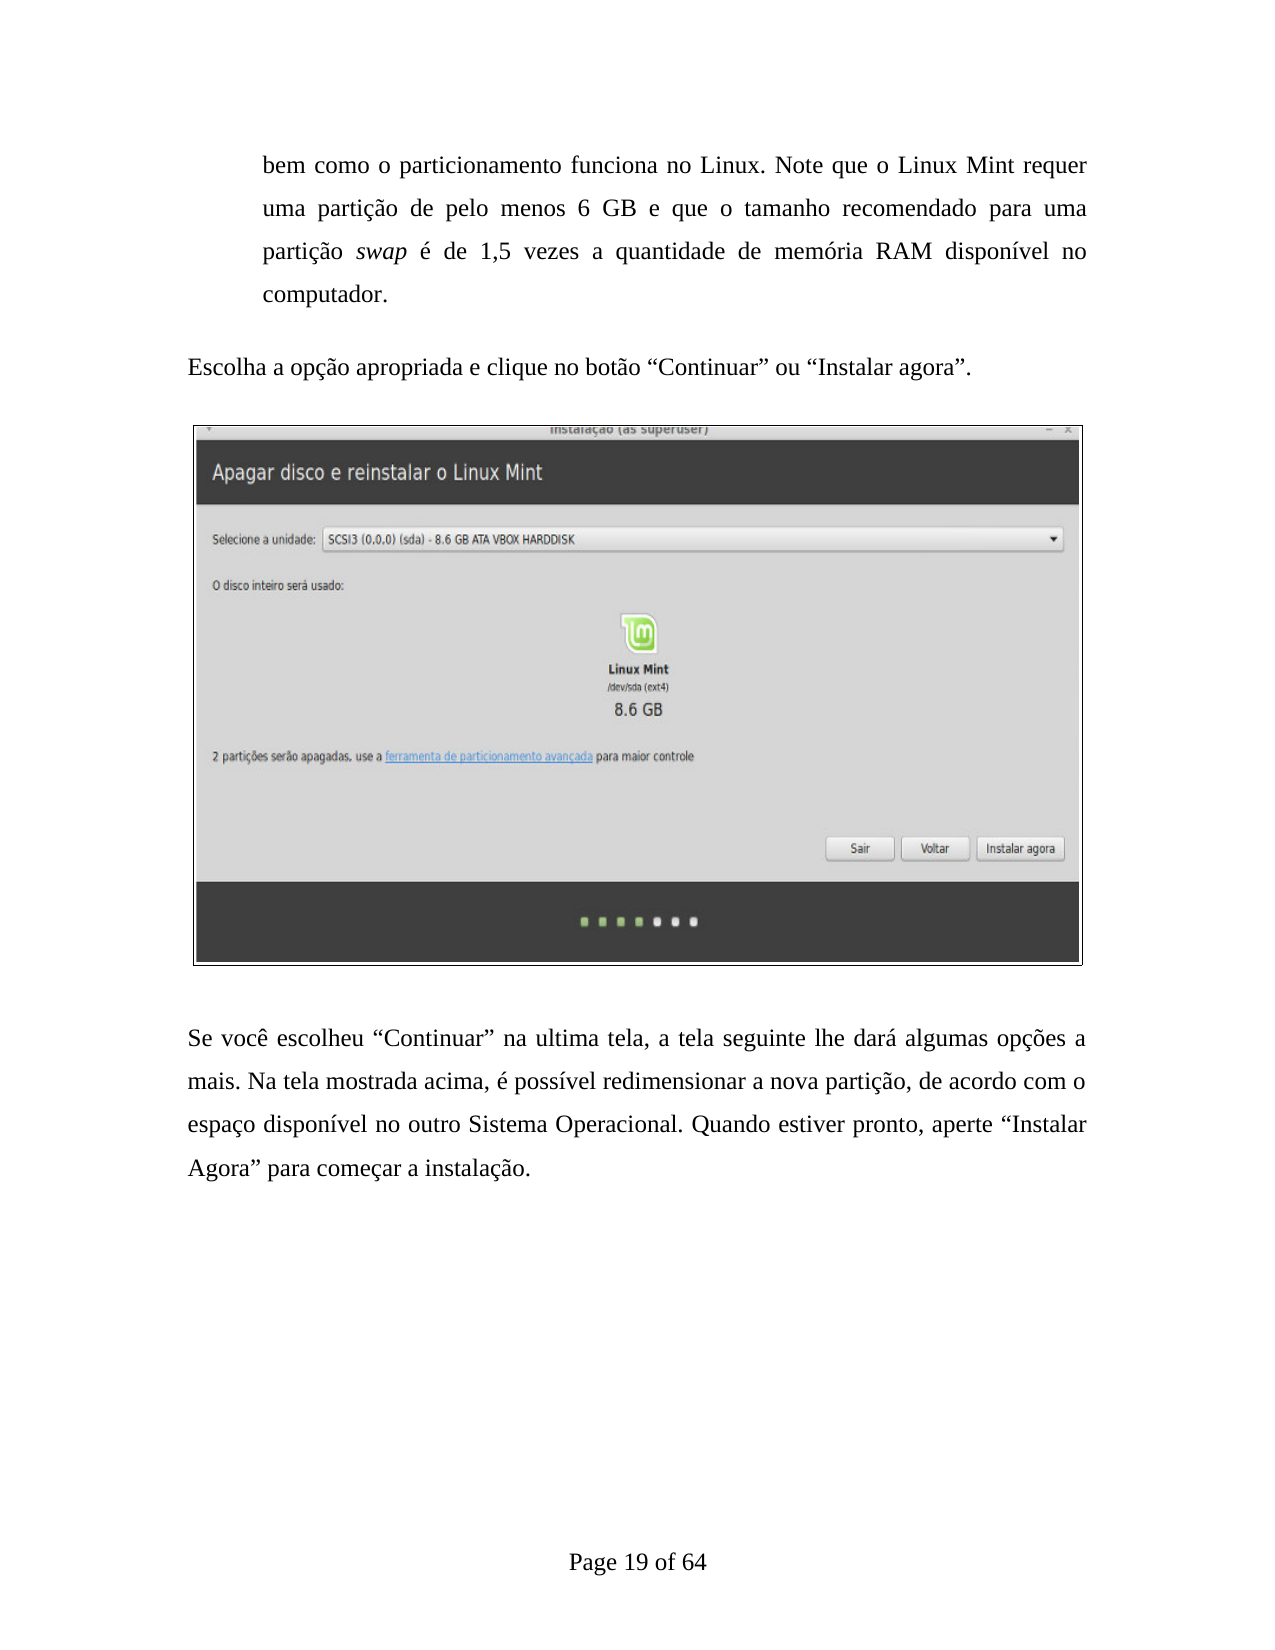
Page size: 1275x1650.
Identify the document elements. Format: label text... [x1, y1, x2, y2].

text Escolha a opção apropriada e clique no botão “Continuar” ou “Instalar agora”. [187, 352, 1087, 381]
text Se você escolheu “Continuar” na ultima tela, a tela seguinte lhe dará algumas opções a mais. Na tela mostrada acima, é possível redimensionar a nova partição, de acordo com o espaço disponível no outro Sistema Operacional. Quando estiver pronto, aperte “Instalar Agora” para começar a instalação. [187, 1023, 1087, 1181]
picture [196, 427, 1079, 962]
list bem como o particionamento funciona no Linux. Note que o Linux Mint requer uma partição de pelo menos 6 GB e que o tamanho recomendado para uma partição swap é de 1,5 vezes a quantidade de memória RAM disponível no computador. [225, 150, 1087, 308]
